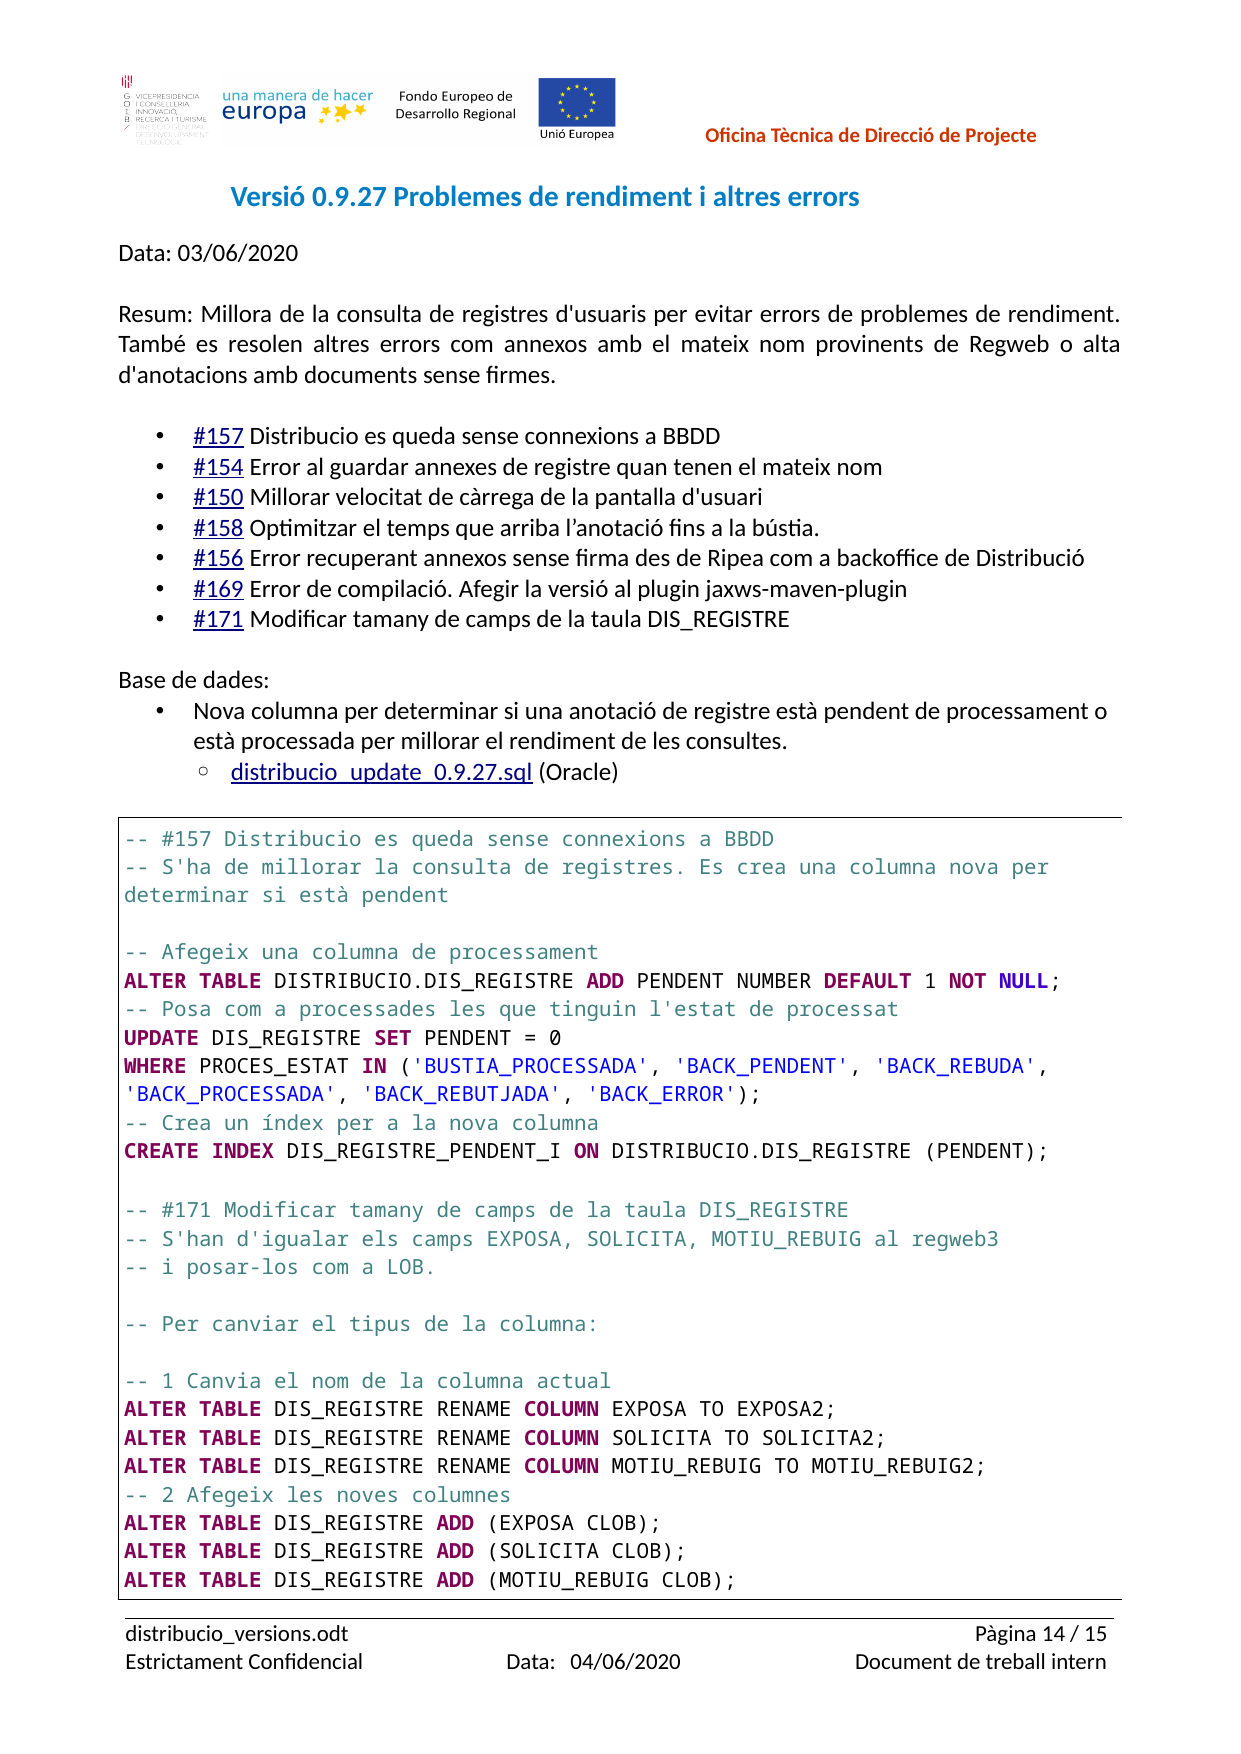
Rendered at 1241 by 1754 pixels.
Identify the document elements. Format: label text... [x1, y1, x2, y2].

text Base de dades: [118, 664, 1122, 695]
list #171 Modificar tamany de camps de la taula DIS_REGISTRE [156, 603, 1122, 634]
text Resum: Millora de la consulta de registres d'usuaris per evitar errors de problemes de rendiment. També es resolen altres errors com annexos amb el mateix nom provinents de Regweb o alta d'anotacions amb documents sense firmes. [118, 298, 1122, 389]
list #158 Optimitzar el temps que arriba l’anotació fins a la bústia. [156, 512, 1122, 542]
list distribucio_update_0.9.27.sql (Oracle) [193, 756, 1122, 786]
list #157 Distribucio es queda sense connexions a BBDD [156, 420, 1122, 451]
picture [118, 73, 213, 147]
list #150 Millorar velocitat de càrrega de la pantalla d'usuari [156, 481, 1122, 512]
list #169 Error de compilació. Afegir la versió al plugin jaxws-maven-plugin [156, 573, 1122, 603]
subtitle Versió 0.9.27 Problemes de rendiment i altres errors [153, 178, 1122, 213]
picture [219, 73, 621, 147]
list #156 Error recuperant annexos sense firma des de Ripea com a backoffice de Distribució [156, 542, 1122, 573]
table_header -- #157 Distribucio es queda sense connexions a BBDD -- S'ha de millorar la consulta de registres. Es crea una columna nova per determinar si està pendent -- Afegeix una columna de processament ALTER TABLE DISTRIBUCIO.DIS_REGISTRE ADD PENDENT NUMBER DEFAULT 1 NOT NULL; -- Posa com a processades les que tinguin l'estat de processat UPDATE DIS_REGISTRE SET PENDENT = 0 WHERE PROCES_ESTAT IN ('BUSTIA_PROCESSADA', 'BACK_PENDENT', 'BACK_REBUDA', 'BACK_PROCESSADA', 'BACK_REBUTJADA', 'BACK_ERROR'); -- Crea un índex per a la nova columna CREATE INDEX DIS_REGISTRE_PENDENT_I ON DISTRIBUCIO.DIS_REGISTRE (PENDENT); -- #171 Modificar tamany de camps de la taula DIS_REGISTRE -- S'han d'igualar els camps EXPOSA, SOLICITA, MOTIU_REBUIG al regweb3 -- i posar-los com a LOB. -- Per canviar el tipus de la columna: -- 1 Canvia el nom de la columna actual ALTER TABLE DIS_REGISTRE RENAME COLUMN EXPOSA TO EXPOSA2; ALTER TABLE DIS_REGISTRE RENAME COLUMN SOLICITA TO SOLICITA2; ALTER TABLE DIS_REGISTRE RENAME COLUMN MOTIU_REBUIG TO MOTIU_REBUIG2; -- 2 Afegeix les noves columnes ALTER TABLE DIS_REGISTRE ADD (EXPOSA CLOB); ALTER TABLE DIS_REGISTRE ADD (SOLICITA CLOB); ALTER TABLE DIS_REGISTRE ADD (MOTIU_REBUIG CLOB); [119, 818, 1122, 1599]
list #154 Error al guardar annexes de registre quan tenen el mateix nom [156, 451, 1122, 481]
text Data: 03/06/2020 [118, 237, 1122, 267]
list Nova columna per determinar si una anotació de registre està pendent de processament o està processada per millorar el rendiment de les consultes. [156, 695, 1122, 756]
